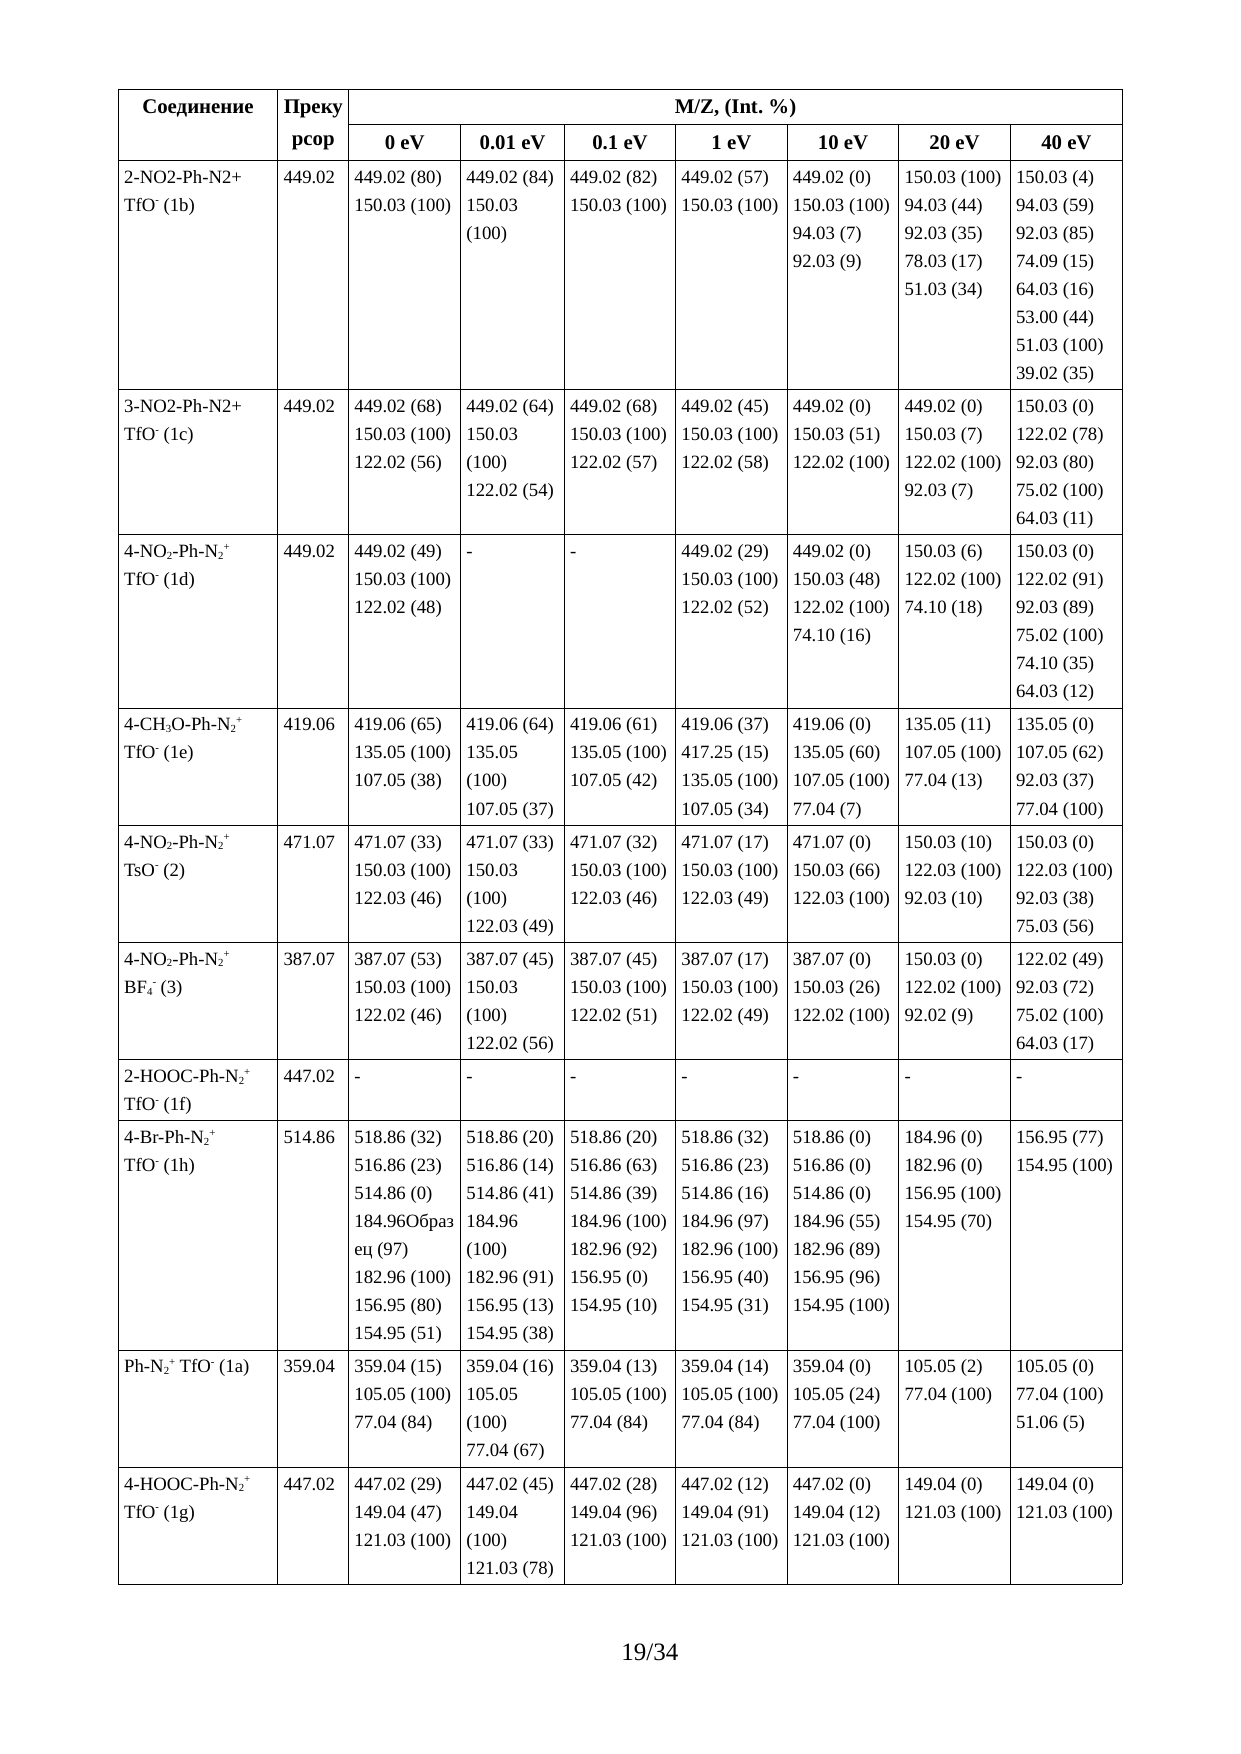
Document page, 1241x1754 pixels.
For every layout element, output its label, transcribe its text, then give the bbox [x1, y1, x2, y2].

table_cell 419.06 (61) 135.05 (100) 107.05 (42) [565, 709, 675, 825]
table_cell 4-NO2-Ph-N2+ BF4- (3) [119, 943, 277, 1059]
table_cell 449.02 (64) 150.03 (100) 122.02 (54) [461, 390, 564, 534]
table_cell 122.02 (49) 92.03 (72) 75.02 (100) 64.03 (17) [1011, 943, 1122, 1059]
table_cell 4-NO2-Ph-N2+ TsO- (2) [119, 826, 277, 942]
table_cell 359.04 (15) 105.05 (100) 77.04 (84) [349, 1351, 460, 1467]
table_cell 20 eV [899, 125, 1010, 160]
table_cell 135.05 (0) 107.05 (62) 92.03 (37) 77.04 (100) [1011, 709, 1122, 825]
table_cell - [676, 1060, 787, 1120]
table_cell 449.02 (49) 150.03 (100) 122.02 (48) [349, 535, 460, 707]
table_cell 40 eV [1011, 125, 1122, 160]
table_cell 449.02 (82) 150.03 (100) [565, 161, 675, 389]
table_cell 449.02 (57) 150.03 (100) [676, 161, 787, 389]
table_cell 2-HOOC-Ph-N2+ TfO- (1f) [119, 1060, 277, 1120]
table_cell 419.06 (64) 135.05 (100) 107.05 (37) [461, 709, 564, 825]
table_cell 359.04 (13) 105.05 (100) 77.04 (84) [565, 1351, 675, 1467]
table_cell 471.07 [278, 826, 348, 942]
table_cell 447.02 [278, 1060, 348, 1120]
table_cell 447.02 (12) 149.04 (91) 121.03 (100) [676, 1468, 787, 1584]
table_cell 4-Br-Ph-N2+ TfO- (1h) [119, 1121, 277, 1349]
table_cell 518.86 (20) 516.86 (14) 514.86 (41) 184.96 (100) 182.96 (91) 156.95 (13) 154.95 (38) [461, 1121, 564, 1349]
table_cell 449.02 (68) 150.03 (100) 122.02 (57) [565, 390, 675, 534]
table_cell 449.02 (0) 150.03 (100) 94.03 (7) 92.03 (9) [788, 161, 898, 389]
table_cell 449.02 (80) 150.03 (100) [349, 161, 460, 389]
table_cell 387.07 (53) 150.03 (100) 122.02 (46) [349, 943, 460, 1059]
table_cell 449.02 (84) 150.03 (100) [461, 161, 564, 389]
table_cell 156.95 (77) 154.95 (100) [1011, 1121, 1122, 1349]
table_cell 150.03 (4) 94.03 (59) 92.03 (85) 74.09 (15) 64.03 (16) 53.00 (44) 51.03 (100) 39.02 (35) [1011, 161, 1122, 389]
table_cell 387.07 (17) 150.03 (100) 122.02 (49) [676, 943, 787, 1059]
table_cell 149.04 (0) 121.03 (100) [1011, 1468, 1122, 1584]
table_cell 387.07 (45) 150.03 (100) 122.02 (51) [565, 943, 675, 1059]
table_cell 2-NO2-Ph-N2+ TfO- (1b) [119, 161, 277, 389]
table_cell 135.05 (11) 107.05 (100) 77.04 (13) [899, 709, 1010, 825]
table_cell 447.02 (28) 149.04 (96) 121.03 (100) [565, 1468, 675, 1584]
table_cell - [349, 1060, 460, 1120]
table_cell 150.03 (0) 122.02 (100) 92.02 (9) [899, 943, 1010, 1059]
table_cell - [1011, 1060, 1122, 1120]
table_cell 150.03 (6) 122.02 (100) 74.10 (18) [899, 535, 1010, 707]
table_cell - [899, 1060, 1010, 1120]
table_cell 449.02 (45) 150.03 (100) 122.02 (58) [676, 390, 787, 534]
table_cell 359.04 (16) 105.05 (100) 77.04 (67) [461, 1351, 564, 1467]
table_cell 419.06 (37) 417.25 (15) 135.05 (100) 107.05 (34) [676, 709, 787, 825]
table_cell 447.02 (29) 149.04 (47) 121.03 (100) [349, 1468, 460, 1584]
table_cell 518.86 (32) 516.86 (23) 514.86 (16) 184.96 (97) 182.96 (100) 156.95 (40) 154.95 (31) [676, 1121, 787, 1349]
table_cell 471.07 (33) 150.03 (100) 122.03 (46) [349, 826, 460, 942]
table_cell 447.02 (0) 149.04 (12) 121.03 (100) [788, 1468, 898, 1584]
table_cell 359.04 (14) 105.05 (100) 77.04 (84) [676, 1351, 787, 1467]
table_cell 387.07 (0) 150.03 (26) 122.02 (100) [788, 943, 898, 1059]
table_cell 471.07 (32) 150.03 (100) 122.03 (46) [565, 826, 675, 942]
table_cell 150.03 (10) 122.03 (100) 92.03 (10) [899, 826, 1010, 942]
table_cell 471.07 (0) 150.03 (66) 122.03 (100) [788, 826, 898, 942]
table_cell 359.04 (0) 105.05 (24) 77.04 (100) [788, 1351, 898, 1467]
table_cell Ph-N2+ TfO- (1a) [119, 1351, 277, 1467]
table_cell - [565, 535, 675, 707]
table_cell 105.05 (0) 77.04 (100) 51.06 (5) [1011, 1351, 1122, 1467]
table_cell 387.07 (45) 150.03 (100) 122.02 (56) [461, 943, 564, 1059]
table_cell 0.01 eV [461, 125, 564, 160]
table_cell 3-NO2-Ph-N2+ TfO- (1c) [119, 390, 277, 534]
table_cell 419.06 (0) 135.05 (60) 107.05 (100) 77.04 (7) [788, 709, 898, 825]
table_cell 518.86 (32) 516.86 (23) 514.86 (0) 184.96Образец (97) 182.96 (100) 156.95 (80) 154.95 (51) [349, 1121, 460, 1349]
table_cell 518.86 (0) 516.86 (0) 514.86 (0) 184.96 (55) 182.96 (89) 156.95 (96) 154.95 (100) [788, 1121, 898, 1349]
table_cell 471.07 (33) 150.03 (100) 122.03 (49) [461, 826, 564, 942]
table_cell 449.02 [278, 161, 348, 389]
table_cell 419.06 (65) 135.05 (100) 107.05 (38) [349, 709, 460, 825]
table_cell 4-NO2-Ph-N2+ TfO- (1d) [119, 535, 277, 707]
table_cell 447.02 [278, 1468, 348, 1584]
table_cell 0.1 eV [565, 125, 675, 160]
table_cell - [788, 1060, 898, 1120]
table_cell - [461, 1060, 564, 1120]
table_cell 150.03 (0) 122.03 (100) 92.03 (38) 75.03 (56) [1011, 826, 1122, 942]
table_cell 150.03 (100) 94.03 (44) 92.03 (35) 78.03 (17) 51.03 (34) [899, 161, 1010, 389]
table_cell 419.06 [278, 709, 348, 825]
table_cell 359.04 [278, 1351, 348, 1467]
table_cell 471.07 (17) 150.03 (100) 122.03 (49) [676, 826, 787, 942]
table_cell 184.96 (0) 182.96 (0) 156.95 (100) 154.95 (70) [899, 1121, 1010, 1349]
table_cell 449.02 (0) 150.03 (7) 122.02 (100) 92.03 (7) [899, 390, 1010, 534]
table_cell 449.02 [278, 390, 348, 534]
table_cell 0 eV [349, 125, 460, 160]
table_cell 514.86 [278, 1121, 348, 1349]
table_cell 449.02 (0) 150.03 (51) 122.02 (100) [788, 390, 898, 534]
table_cell - [565, 1060, 675, 1120]
table_header M/Z, (Int. %) [349, 90, 1122, 124]
table_cell 518.86 (20) 516.86 (63) 514.86 (39) 184.96 (100) 182.96 (92) 156.95 (0) 154.95 (10) [565, 1121, 675, 1349]
table_cell 449.02 (29) 150.03 (100) 122.02 (52) [676, 535, 787, 707]
table_cell 447.02 (45) 149.04 (100) 121.03 (78) [461, 1468, 564, 1584]
table_header Соединение [119, 90, 277, 160]
table_cell 449.02 (0) 150.03 (48) 122.02 (100) 74.10 (16) [788, 535, 898, 707]
table_cell 150.03 (0) 122.02 (91) 92.03 (89) 75.02 (100) 74.10 (35) 64.03 (12) [1011, 535, 1122, 707]
table_cell 4-CH3O-Ph-N2+ TfO- (1e) [119, 709, 277, 825]
table_cell 1 eV [676, 125, 787, 160]
table_cell 449.02 [278, 535, 348, 707]
table_cell 149.04 (0) 121.03 (100) [899, 1468, 1010, 1584]
table_cell 449.02 (68) 150.03 (100) 122.02 (56) [349, 390, 460, 534]
table_cell 387.07 [278, 943, 348, 1059]
table_cell 10 eV [788, 125, 898, 160]
table_cell 150.03 (0) 122.02 (78) 92.03 (80) 75.02 (100) 64.03 (11) [1011, 390, 1122, 534]
table_cell 105.05 (2) 77.04 (100) [899, 1351, 1010, 1467]
table_cell 4-HOOC-Ph-N2+ TfO- (1g) [119, 1468, 277, 1584]
table_cell - [461, 535, 564, 707]
table_header Прекурсор [278, 90, 348, 160]
